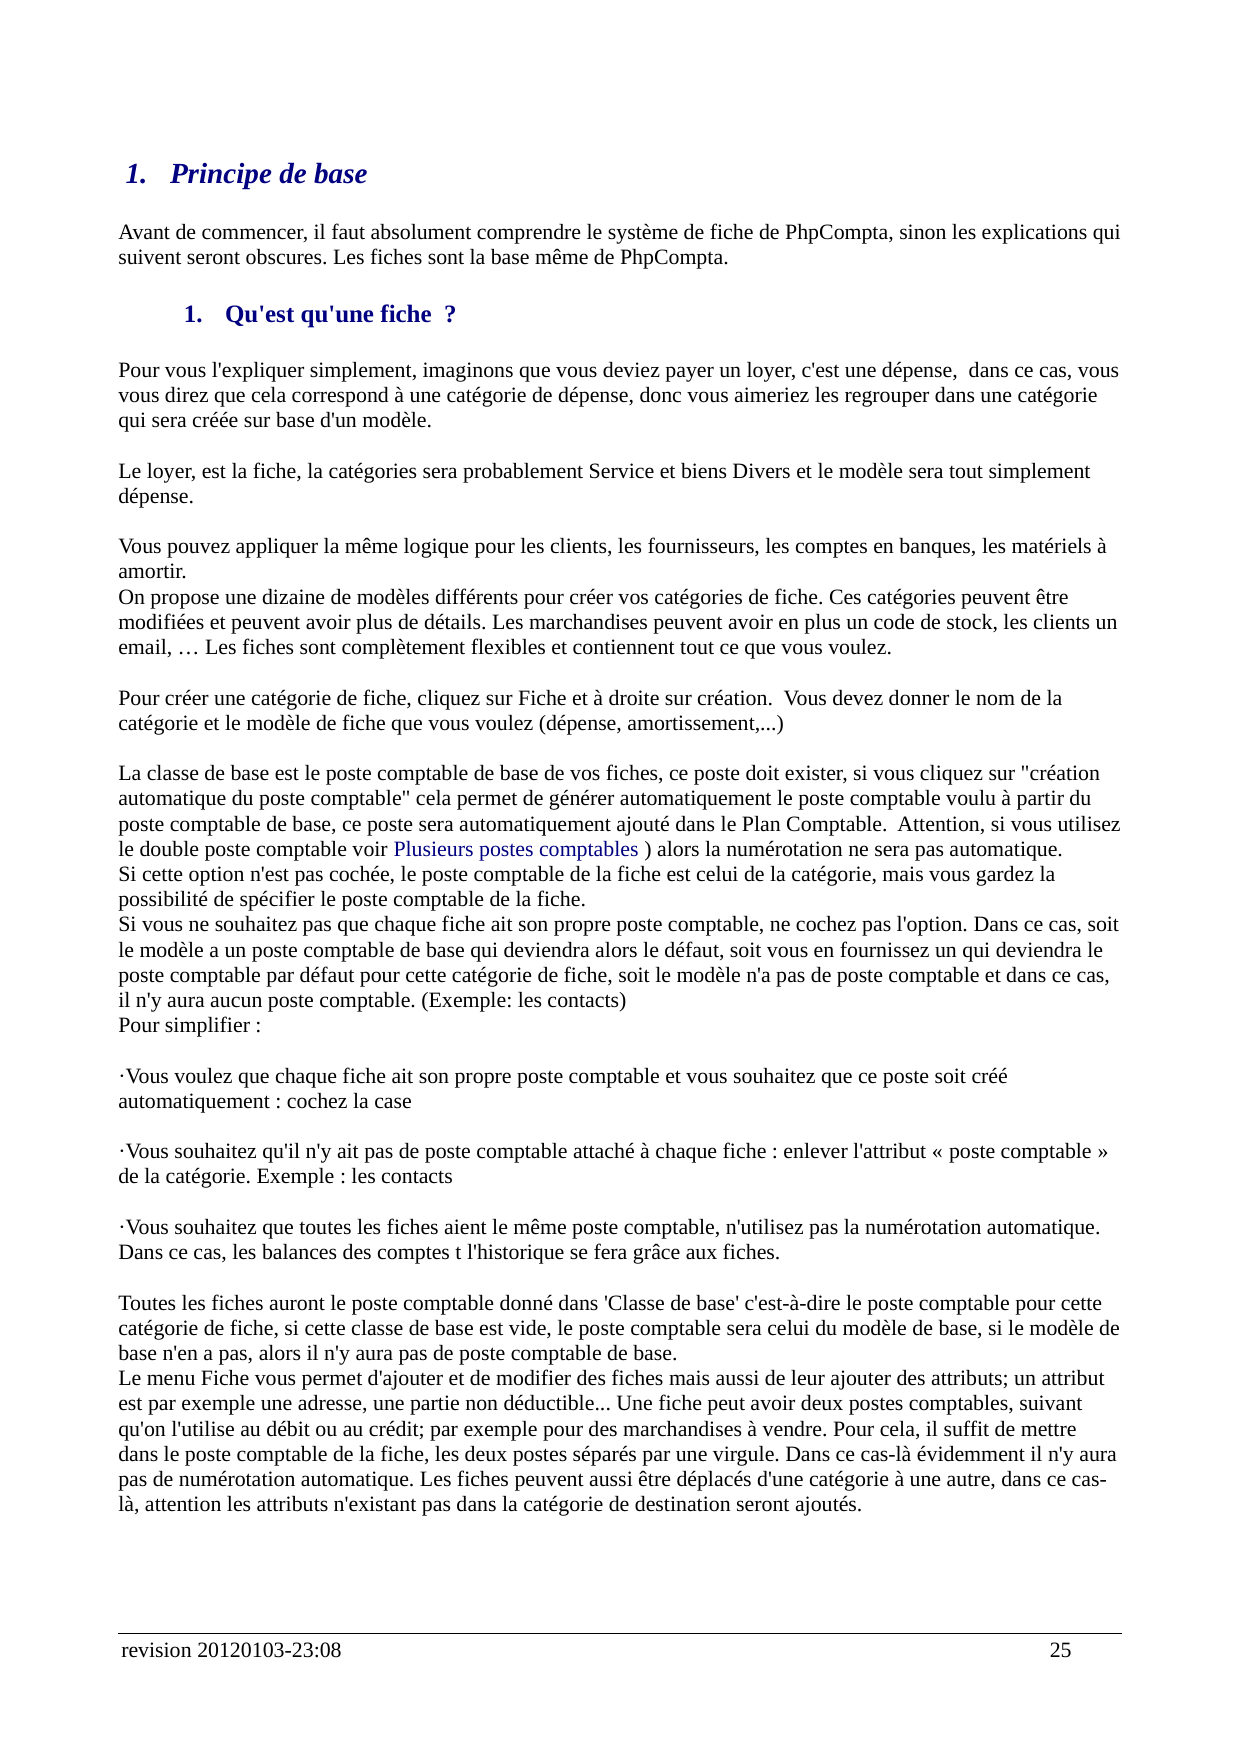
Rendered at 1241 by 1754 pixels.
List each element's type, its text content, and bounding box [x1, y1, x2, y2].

text Pour simplifier : [118, 1012, 1122, 1037]
text La classe de base est le poste comptable de base de vos fiches, ce poste doit exister, si vous cliquez sur "création automatique du poste comptable" cela permet de générer automatiquement le poste comptable voulu à partir du poste comptable de base, ce poste sera automatiquement ajouté dans le Plan Comptable. Attention, si vous utilisez le double poste comptable voir Plusieurs postes comptables ) alors la numérotation ne sera pas automatique. [118, 760, 1122, 861]
text ·Vous souhaitez que toutes les fiches aient le même poste comptable, n'utilisez pas la numérotation automatique. Dans ce cas, les balances des comptes t l'historique se fera grâce aux fiches. [118, 1214, 1122, 1264]
subtitle Principe de base [118, 156, 1122, 189]
text ·Vous souhaitez qu'il n'y ait pas de poste comptable attaché à chaque fiche : enlever l'attribut « poste comptable » de la catégorie. Exemple : les contacts [118, 1138, 1122, 1189]
text Si cette option n'est pas cochée, le poste comptable de la fiche est celui de la catégorie, mais vous gardez la possibilité de spécifier le poste comptable de la fiche. [118, 861, 1122, 911]
text On propose une dizaine de modèles différents pour créer vos catégories de fiche. Ces catégories peuvent être modifiées et peuvent avoir plus de détails. Les marchandises peuvent avoir en plus un code de stock, les clients un email, … Les fiches sont complètement flexibles et contiennent tout ce que vous voulez. [118, 584, 1122, 659]
text Toutes les fiches auront le poste comptable donné dans 'Classe de base' c'est-à-dire le poste comptable pour cette catégorie de fiche, si cette classe de base est vide, le poste comptable sera celui du modèle de base, si le modèle de base n'en a pas, alors il n'y aura pas de poste comptable de base. [118, 1289, 1122, 1365]
text Vous pouvez appliquer la même logique pour les clients, les fournisseurs, les comptes en banques, les matériels à amortir. [118, 533, 1122, 584]
text ·Vous voulez que chaque fiche ait son propre poste comptable et vous souhaitez que ce poste soit créé automatiquement : cochez la case [118, 1063, 1122, 1113]
text Avant de commencer, il faut absolument comprendre le système de fiche de PhpCompta, sinon les explications qui suivent seront obscures. Les fiches sont la base même de PhpCompta. [118, 219, 1122, 269]
text Le loyer, est la fiche, la catégories sera probablement Service et biens Divers et le modèle sera tout simplement dépense. [118, 458, 1122, 508]
text Si vous ne souhaitez pas que chaque fiche ait son propre poste comptable, ne cochez pas l'option. Dans ce cas, soit le modèle a un poste comptable de base qui deviendra alors le défaut, soit vous en fournissez un qui deviendra le poste comptable par défaut pour cette catégorie de fiche, soit le modèle n'a pas de poste comptable et dans ce cas, il n'y aura aucun poste comptable. (Exemple: les contacts) [118, 911, 1122, 1012]
text Le menu Fiche vous permet d'ajouter et de modifier des fiches mais aussi de leur ajouter des attributs; un attribut est par exemple une adresse, une partie non déductible... Une fiche peut avoir deux postes comptables, suivant qu'on l'utilise au débit ou au crédit; par exemple pour des marchandises à vendre. Pour cela, il suffit de mettre dans le poste comptable de la fiche, les deux postes séparés par une virgule. Dans ce cas-là évidemment il n'y aura pas de numérotation automatique. Les fiches peuvent aussi être déplacés d'une catégorie à une autre, dans ce cas-là, attention les attributs n'existant pas dans la catégorie de destination seront ajoutés. [118, 1365, 1122, 1516]
text Pour créer une catégorie de fiche, cliquez sur Fiche et à droite sur création. Vous devez donner le nom de la catégorie et le modèle de fiche que vous voulez (dépense, amortissement,...) [118, 684, 1122, 735]
text Pour vous l'expliquer simplement, imaginons que vous deviez payer un loyer, c'est une dépense, dans ce cas, vous vous direz que cela correspond à une catégorie de dépense, donc vous aimeriez les regrouper dans une catégorie qui sera créée sur base d'un modèle. [118, 357, 1122, 432]
subtitle Qu'est qu'une fiche ? [177, 299, 1122, 327]
